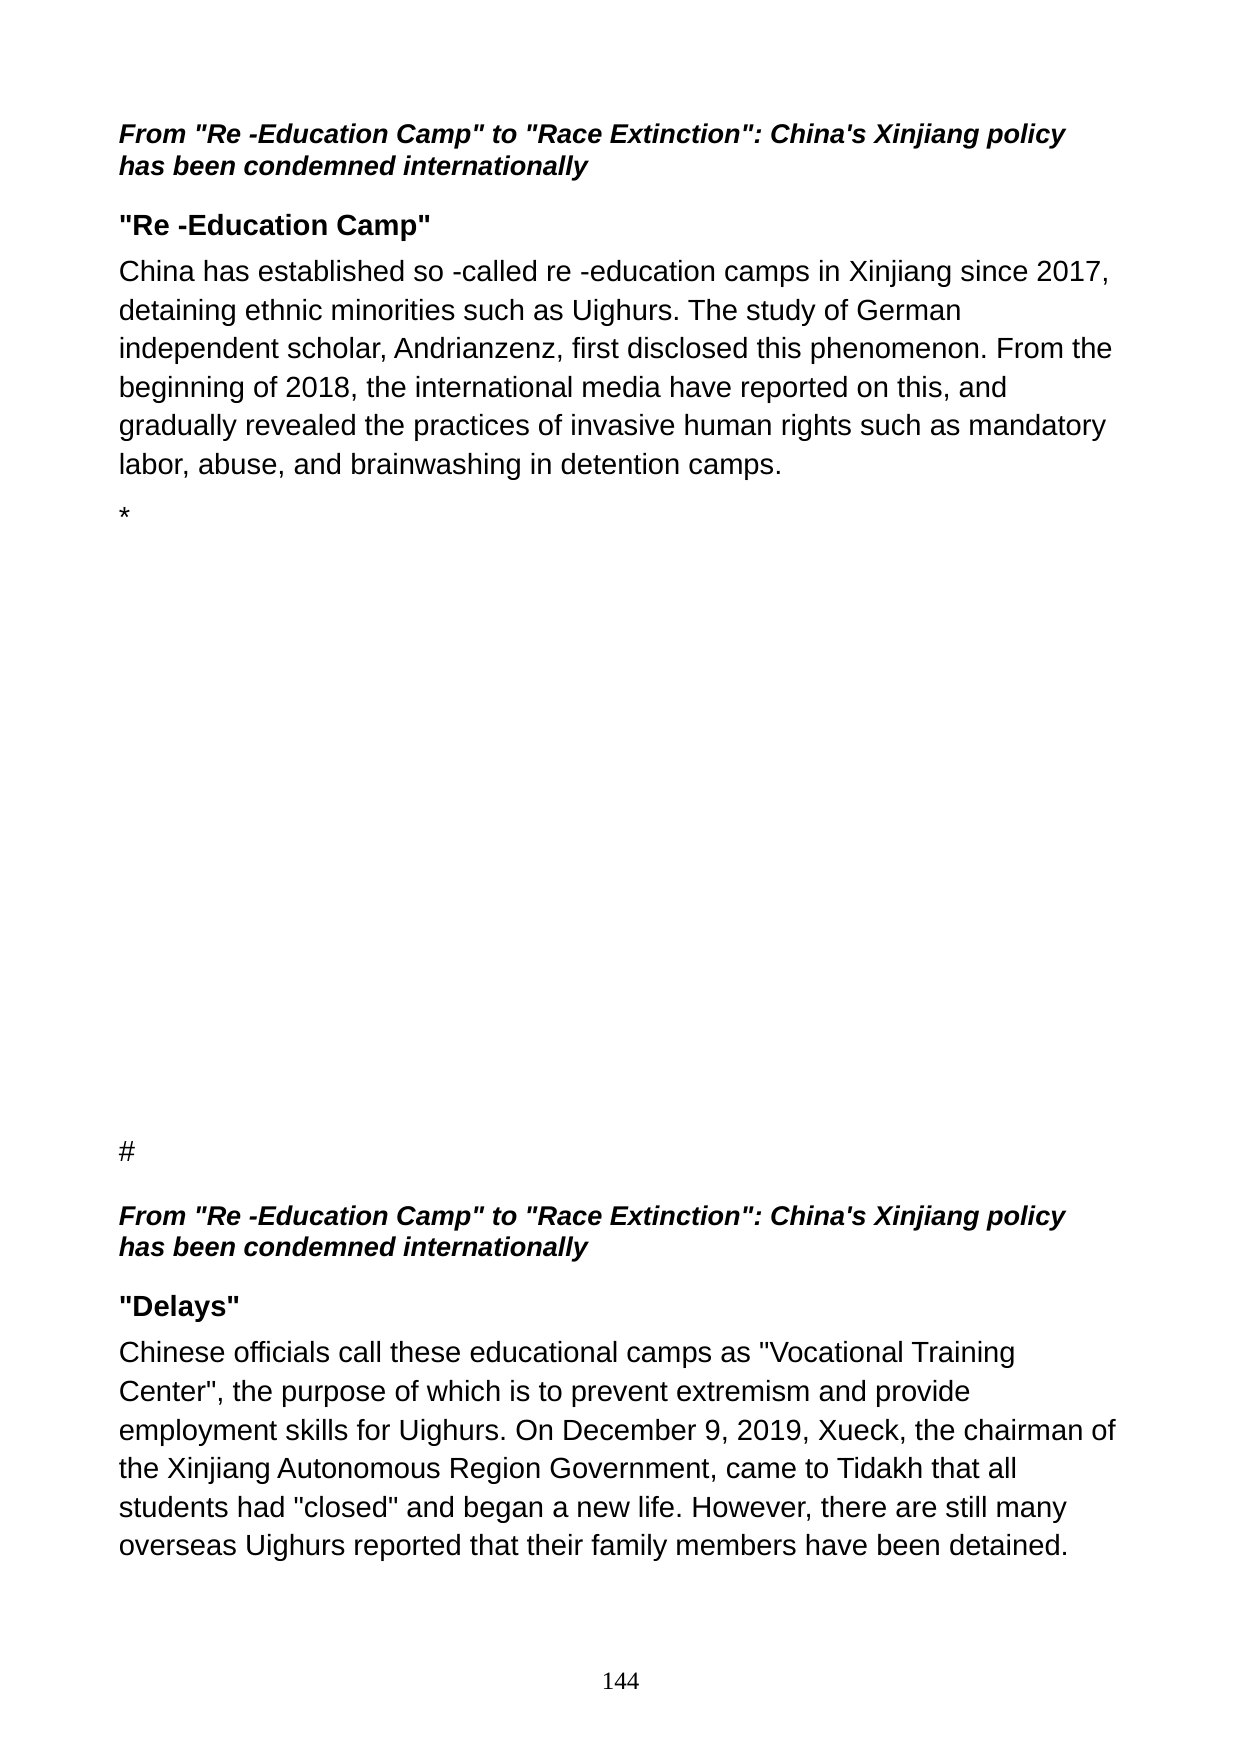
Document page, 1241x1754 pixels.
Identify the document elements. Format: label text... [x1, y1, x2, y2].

text * # [118, 500, 1122, 1168]
subtitle From "Re -Education Camp" to "Race Extinction": China's Xinjiang policy has been condemned internationally [118, 118, 1122, 181]
text China has established so -called re -education camps in Xinjiang since 2017, detaining ethnic minorities such as Uighurs. The study of German independent scholar, Andrianzenz, first disclosed this phenomenon. From the beginning of 2018, the international media have reported on this, and gradually revealed the practices of invasive human rights such as mandatory labor, abuse, and brainwashing in detention camps. [118, 254, 1122, 480]
subtitle "Delays" [118, 1289, 1122, 1323]
text Chinese officials call these educational camps as "Vocational Training Center", the purpose of which is to prevent extremism and provide employment skills for Uighurs. On December 9, 2019, Xueck, the chairman of the Xinjiang Autonomous Region Government, came to Tidakh that all students had "closed" and began a new life. However, there are still many overseas Uighurs reported that their family members have been detained. [118, 1335, 1122, 1562]
subtitle From "Re -Education Camp" to "Race Extinction": China's Xinjiang policy has been condemned internationally [118, 1200, 1122, 1262]
subtitle "Re -Education Camp" [118, 208, 1122, 242]
